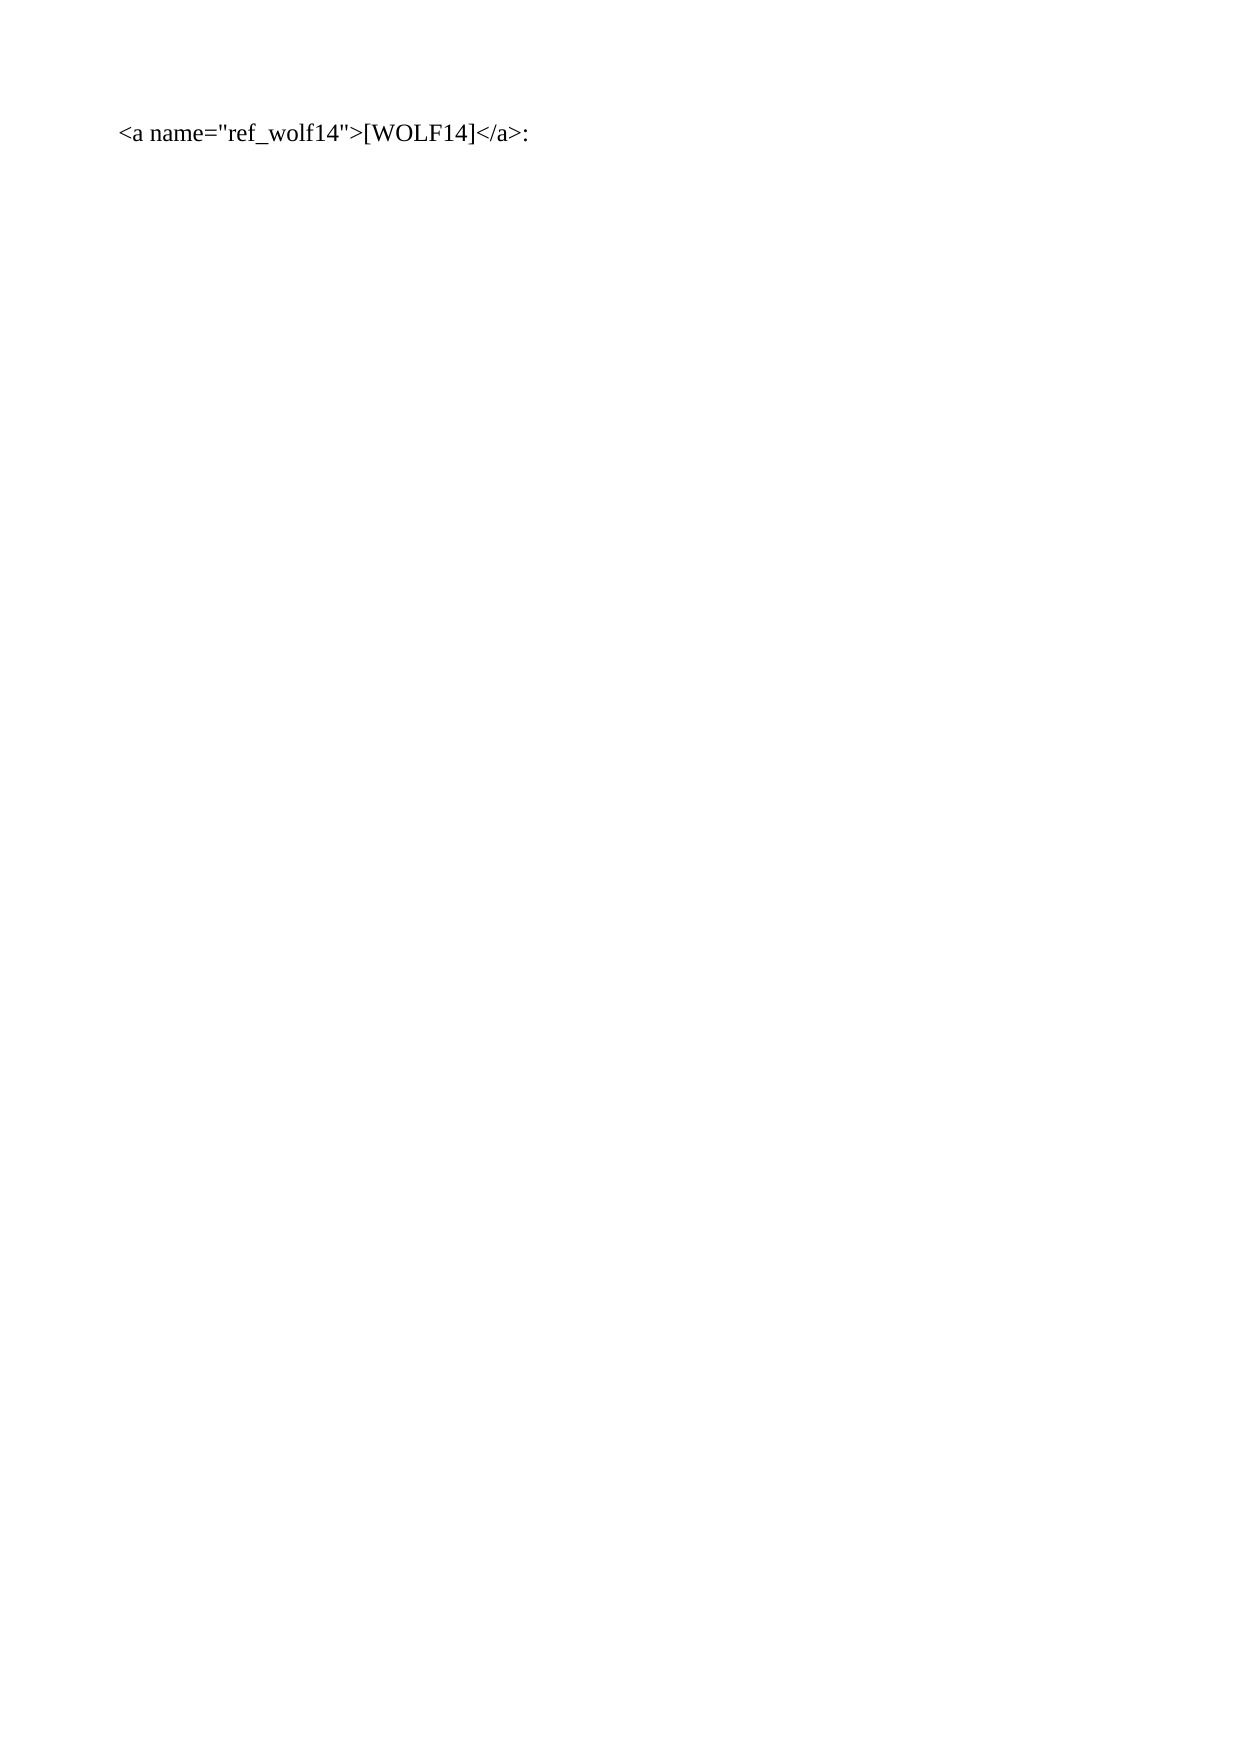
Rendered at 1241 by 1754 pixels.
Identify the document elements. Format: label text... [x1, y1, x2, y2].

text <a name="ref_wolf14">[WOLF14]</a>: [118, 118, 1122, 147]
